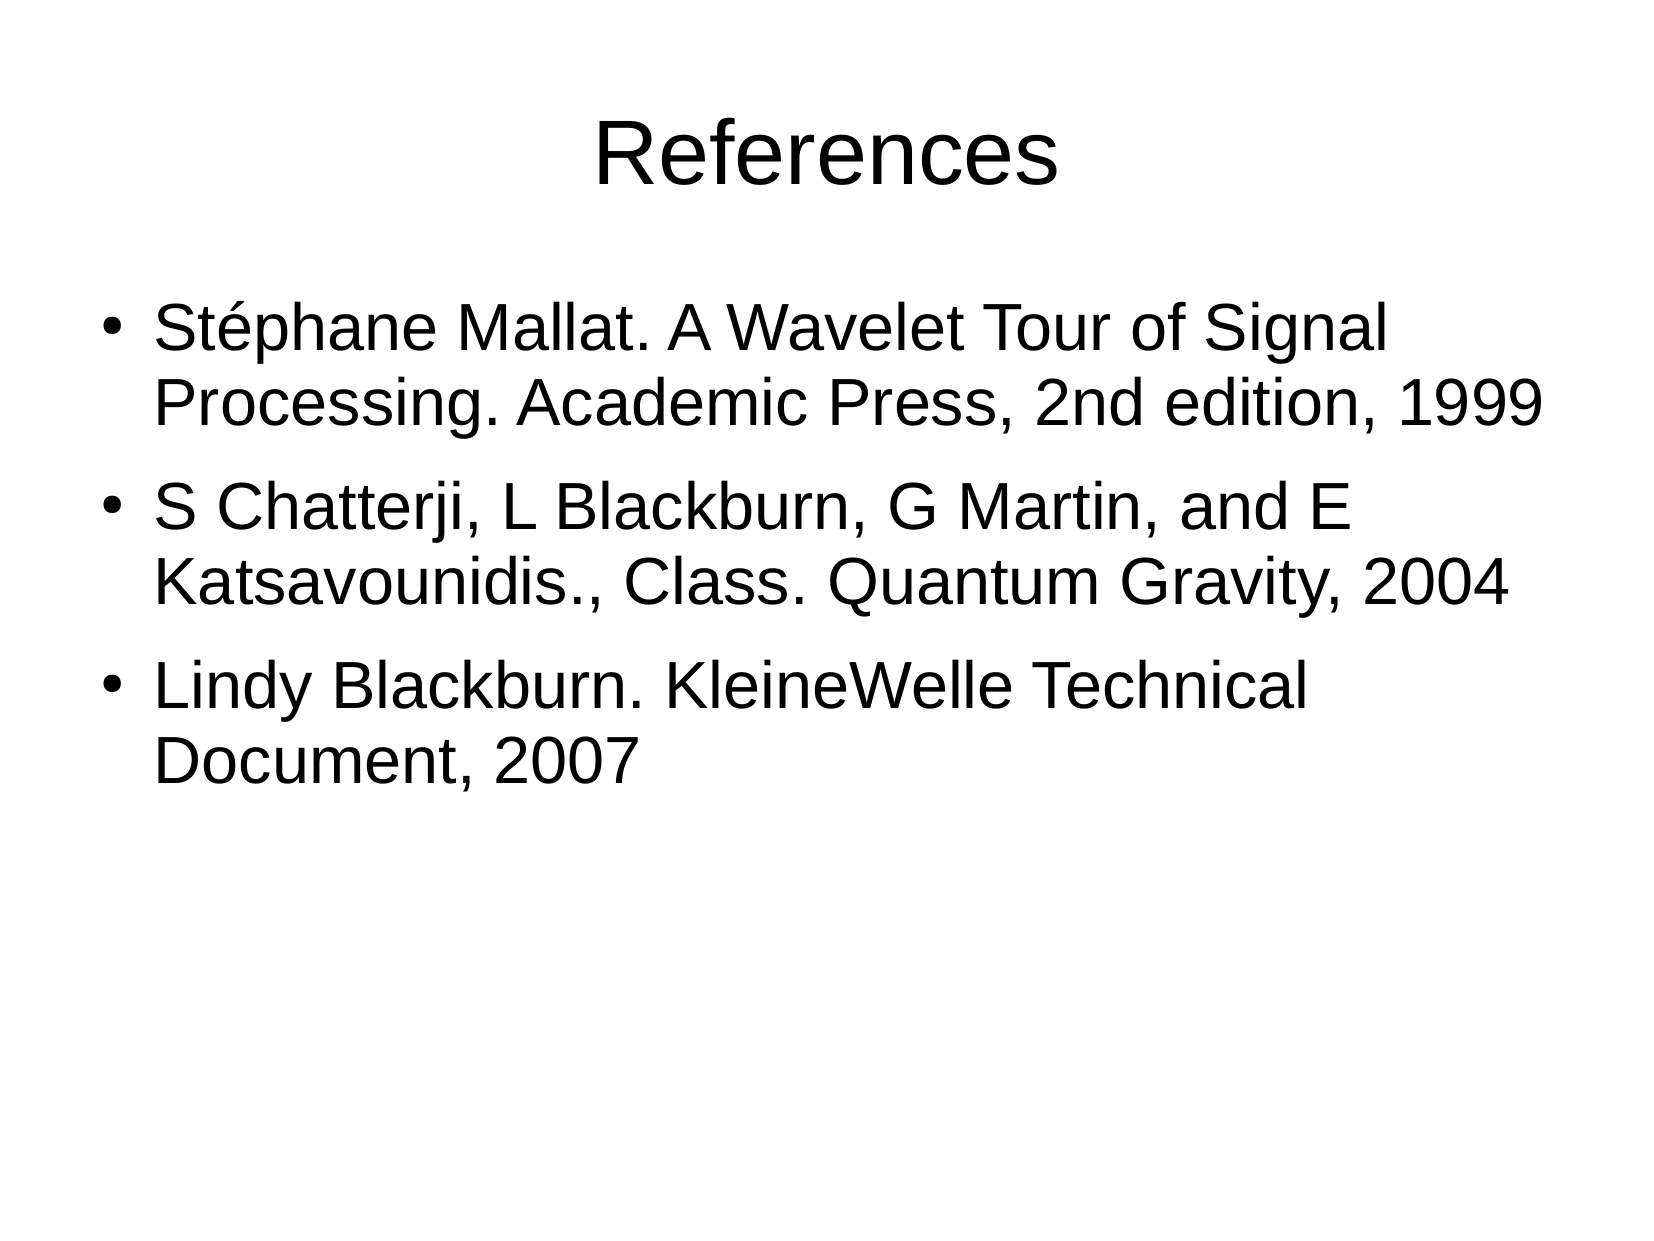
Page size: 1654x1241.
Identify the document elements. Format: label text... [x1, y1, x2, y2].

list Stéphane Mallat. A Wavelet Tour of Signal Processing. Academic Press, 2nd edition, 1999 S Chatterji, L Blackburn, G Martin, and E Katsavounidis., Class. Quantum Gravity, 2004 Lindy Blackburn. KleineWelle Technical Document, 2007 [82, 290, 1571, 1010]
title References [82, 49, 1571, 257]
